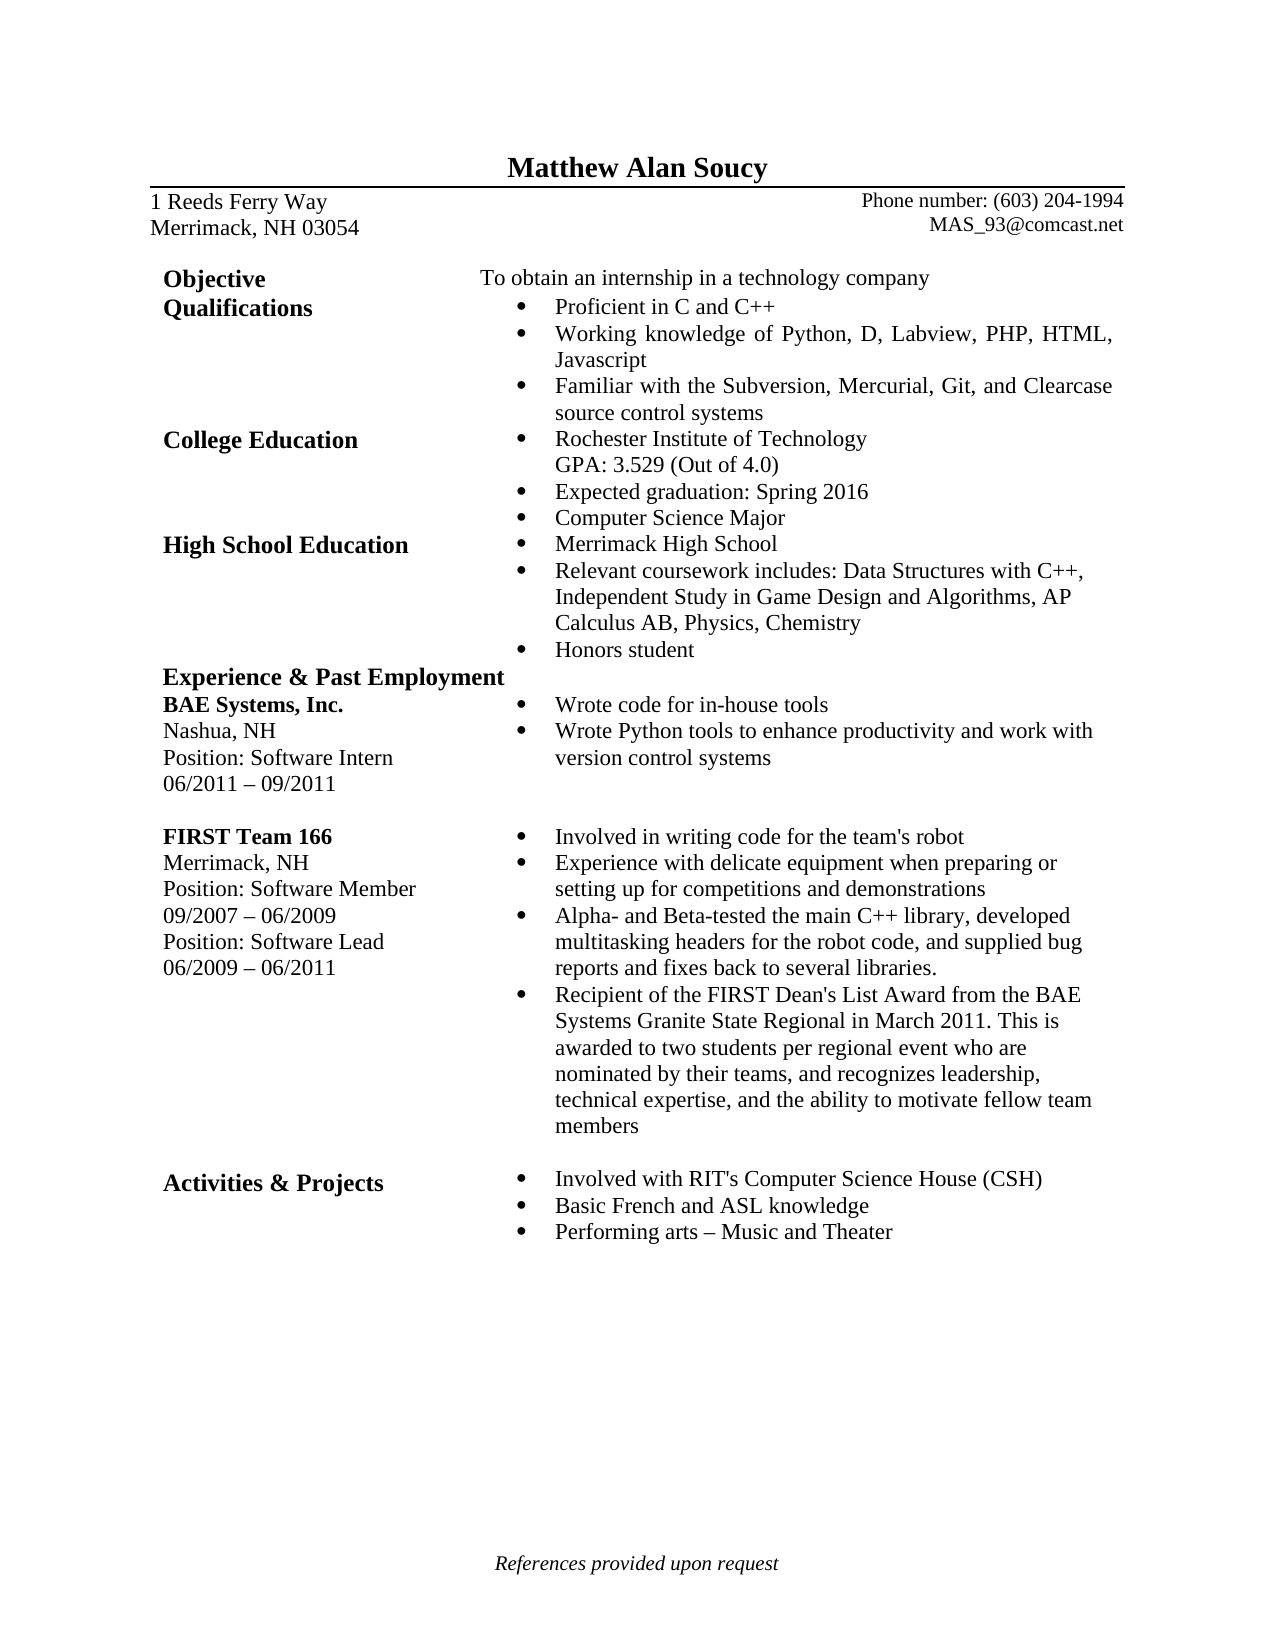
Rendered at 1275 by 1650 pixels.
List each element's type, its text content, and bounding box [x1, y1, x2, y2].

table_cell Experience & Past Employment [152, 662, 1125, 691]
table_cell College Education [152, 425, 469, 530]
table_cell Merrimack High School Relevant coursework includes: Data Structures with C++, Independent Study in Game Design and Algorithms, AP Calculus AB, Physics, Chemistry Honors student [469, 530, 1125, 662]
table_cell Rochester Institute of Technology GPA: 3.529 (Out of 4.0) Expected graduation: Spring 2016 Computer Science Major [469, 425, 1125, 530]
table_header Objective [152, 265, 469, 293]
table_cell FIRST Team 166 Merrimack, NH Position: Software Member 09/2007 – 06/2009 Position: Software Lead 06/2009 – 06/2011 [152, 796, 469, 1139]
table_cell Activities & Projects [152, 1139, 469, 1244]
text Matthew Alan Soucy [150, 150, 1125, 186]
table_cell Qualifications [152, 293, 469, 425]
table_header To obtain an internship in a technology company [469, 265, 1125, 293]
table_cell Involved with RIT's Computer Science House (CSH) Basic French and ASL knowledge Performing arts – Music and Theater [469, 1139, 1125, 1244]
table_header Phone number: (603) 204-1994 MAS_93@comcast.net [638, 188, 1123, 240]
table_header 1 Reeds Ferry Way Merrimack, NH 03054 [150, 188, 637, 240]
table_cell Proficient in C and C++ Working knowledge of Python, D, Labview, PHP, HTML, Javascript Familiar with the Subversion, Mercurial, Git, and Clearcase source control systems [469, 293, 1125, 425]
table_cell Involved in writing code for the team's robot Experience with delicate equipment when preparing or setting up for competitions and demonstrations Alpha- and Beta-tested the main C++ library, developed multitasking headers for the robot code, and supplied bug reports and fixes back to several libraries. Recipient of the FIRST Dean's List Award from the BAE Systems Granite State Regional in March 2011. This is awarded to two students per regional event who are nominated by their teams, and recognizes leadership, technical expertise, and the ability to motivate fellow team members [469, 796, 1125, 1139]
table_cell High School Education [152, 530, 469, 662]
table_cell BAE Systems, Inc. Nashua, NH Position: Software Intern 06/2011 – 09/2011 [152, 691, 469, 796]
table_cell Wrote code for in-house tools Wrote Python tools to enhance productivity and work with version control systems [469, 691, 1125, 796]
